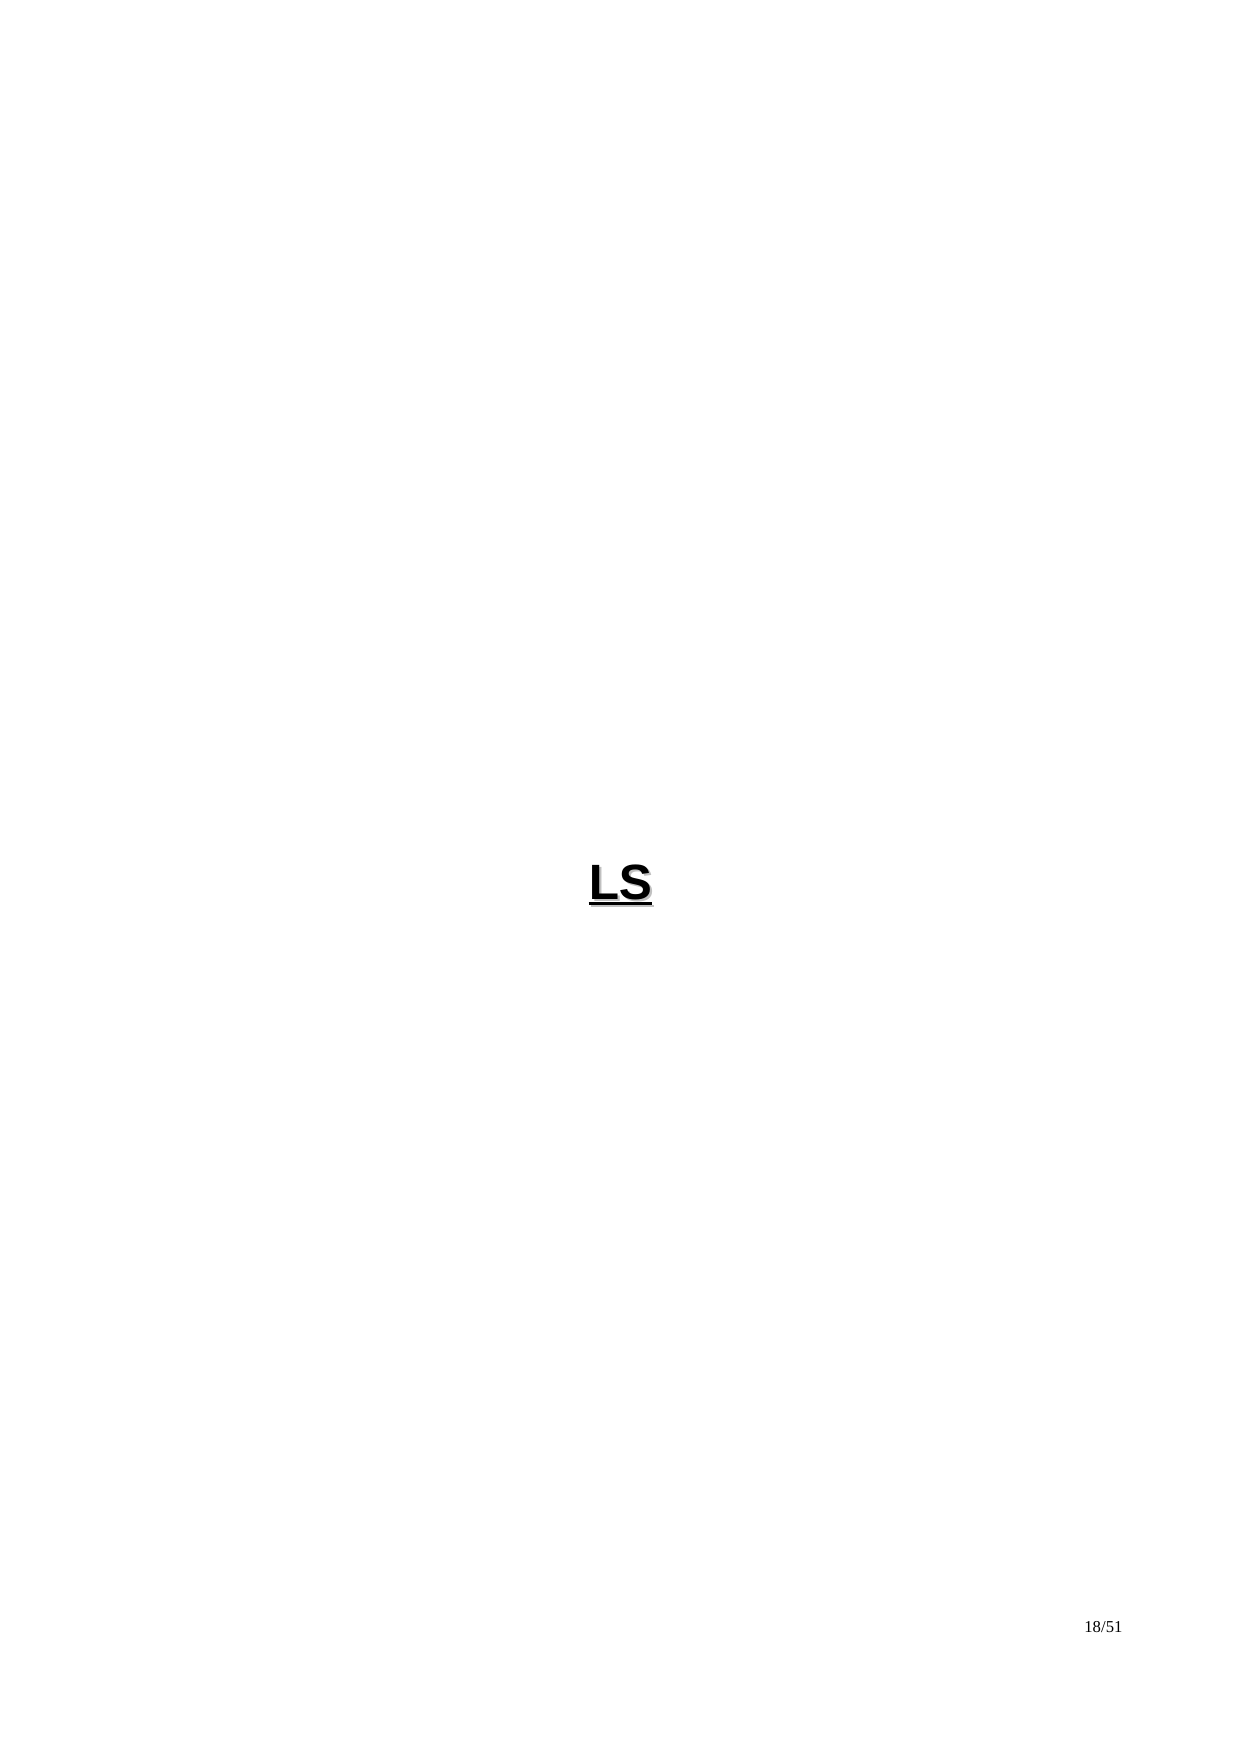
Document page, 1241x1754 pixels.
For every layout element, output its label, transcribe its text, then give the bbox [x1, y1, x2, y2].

subtitle LS [118, 853, 1122, 910]
